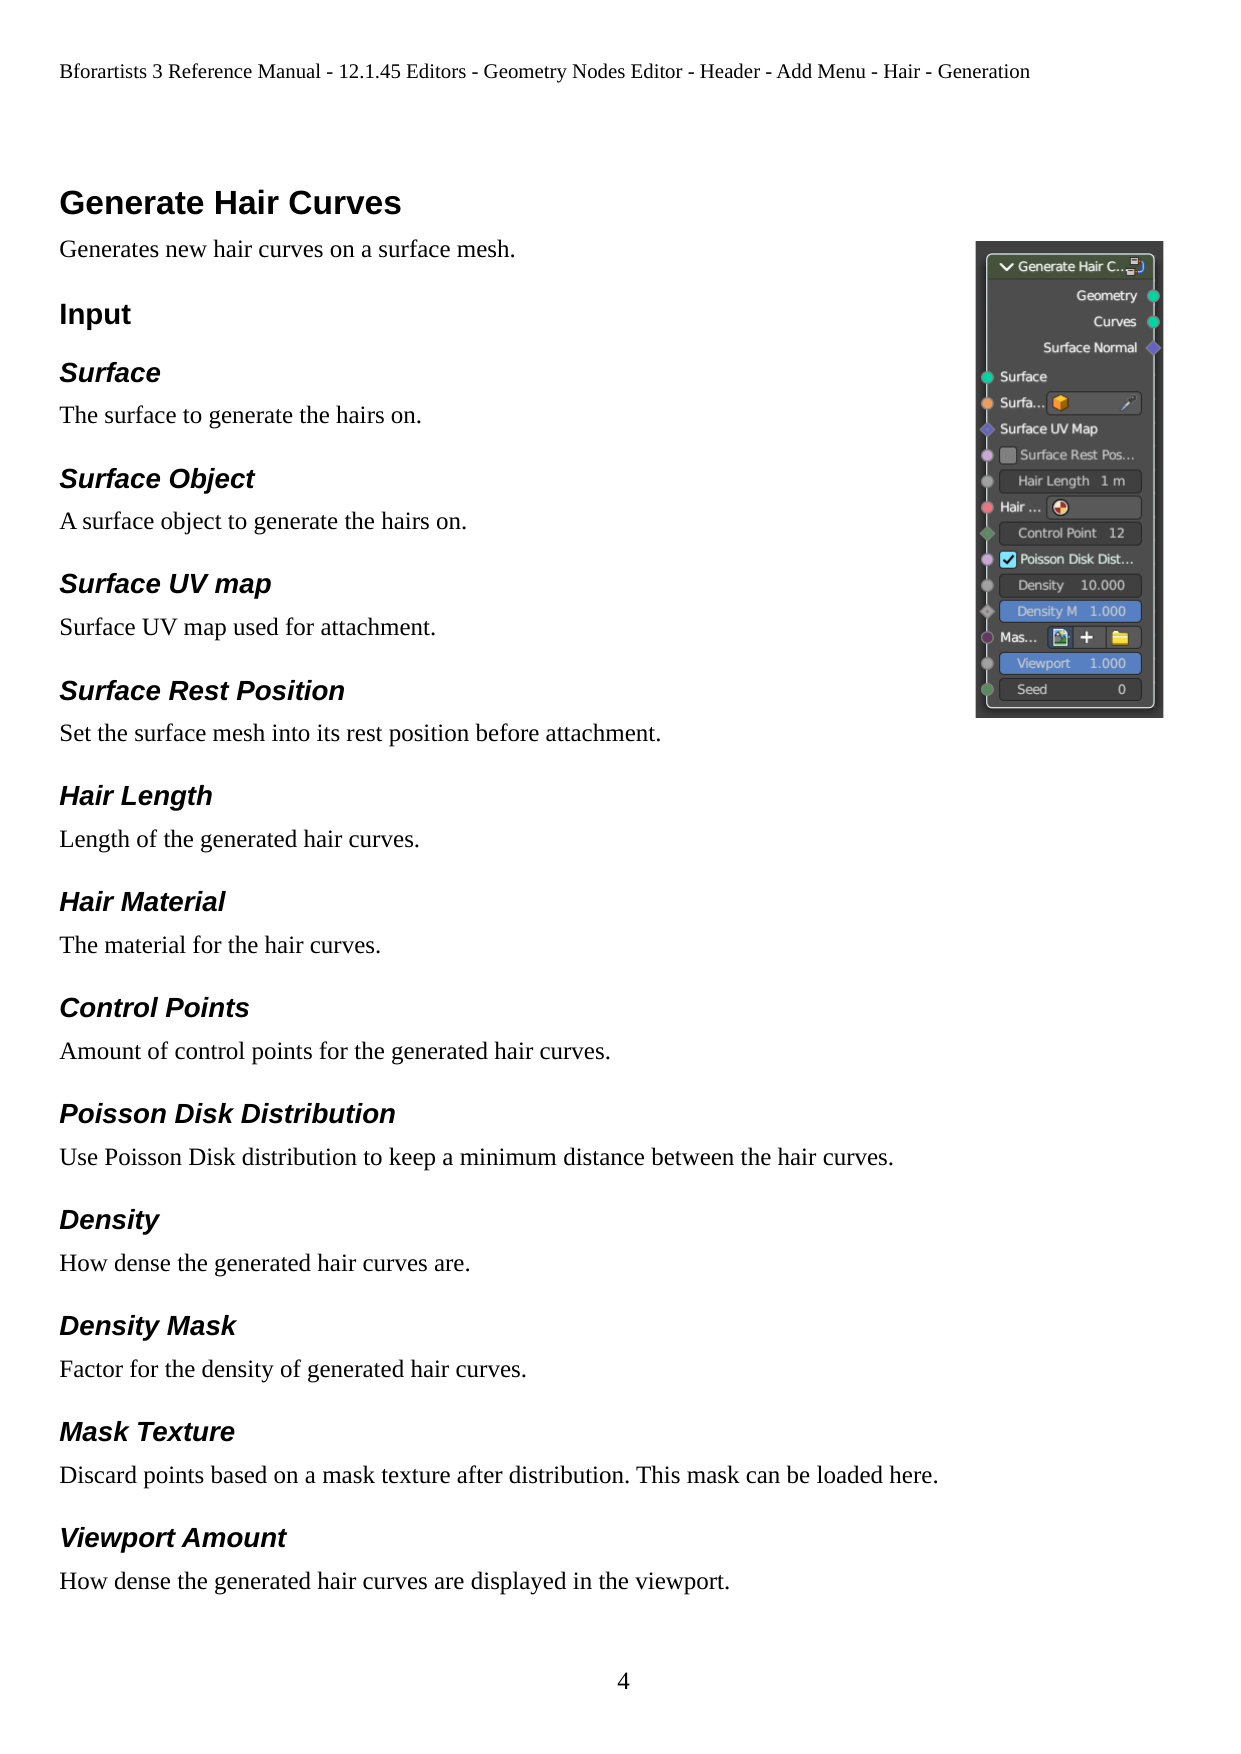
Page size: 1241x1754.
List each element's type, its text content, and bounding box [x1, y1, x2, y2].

subtitle [1164, 297, 1181, 331]
text A surface object to generate the hairs on. [59, 506, 975, 535]
subtitle Surface Object [59, 462, 975, 494]
subtitle [1164, 568, 1181, 600]
text Factor for the density of generated hair curves. [59, 1354, 1181, 1383]
subtitle Poisson Disk Distribution [59, 1098, 1181, 1129]
subtitle Surface Rest Position [59, 674, 975, 706]
text Amount of control points for the generated hair curves. [59, 1036, 1181, 1065]
subtitle [1164, 674, 1181, 706]
subtitle Density [59, 1203, 1181, 1235]
subtitle Surface [59, 356, 975, 388]
text Length of the generated hair curves. [59, 824, 1181, 853]
text The material for the hair curves. [59, 930, 1181, 959]
subtitle Input [59, 297, 975, 331]
text Use Poisson Disk distribution to keep a minimum distance between the hair curves. [59, 1142, 1181, 1171]
text The surface to generate the hairs on. [59, 400, 975, 429]
subtitle [1164, 356, 1181, 388]
text Surface UV map used for attachment. [59, 612, 975, 641]
subtitle Mask Texture [59, 1415, 1181, 1447]
picture [975, 241, 1164, 718]
text How dense the generated hair curves are. [59, 1248, 1181, 1277]
subtitle [1164, 462, 1181, 494]
text Generates new hair curves on a surface mesh. [59, 234, 1181, 262]
subtitle Hair Material [59, 886, 1181, 918]
subtitle Density Mask [59, 1309, 1181, 1341]
subtitle Hair Length [59, 780, 1181, 812]
subtitle Surface UV map [59, 568, 975, 600]
subtitle Generate Hair Curves [59, 182, 1181, 221]
text Discard points based on a mask texture after distribution. This mask can be loaded here. [59, 1460, 1181, 1488]
subtitle Control Points [59, 992, 1181, 1023]
text Set the surface mesh into its rest position before attachment. [59, 718, 1181, 747]
subtitle Viewport Amount [59, 1521, 1181, 1553]
text How dense the generated hair curves are displayed in the viewport. [59, 1566, 1181, 1594]
